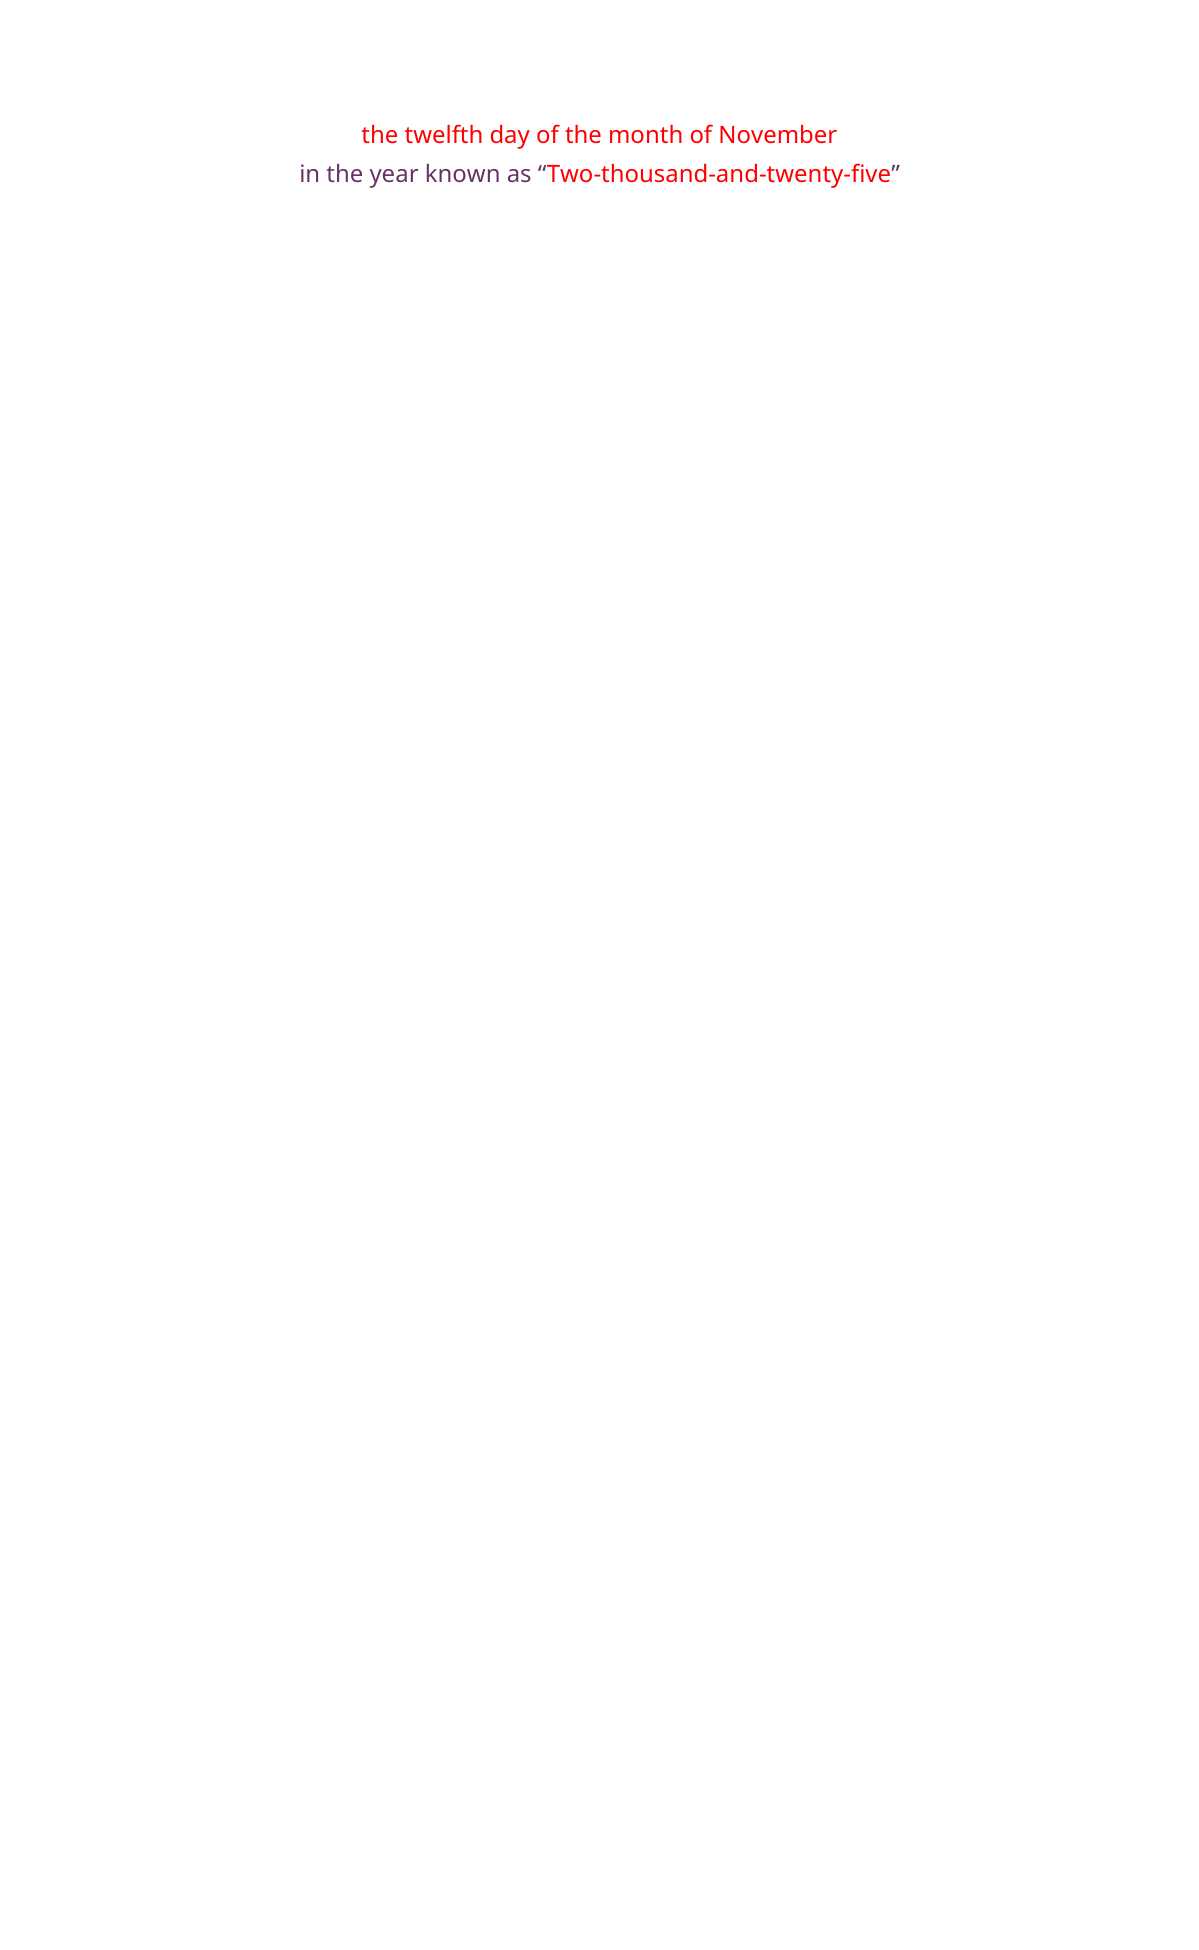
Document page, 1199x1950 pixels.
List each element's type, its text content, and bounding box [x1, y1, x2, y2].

list the twelfth day of the month of November [118, 118, 1081, 151]
list in the year known as “Two-thousand-and-twenty-five” [118, 157, 1081, 189]
